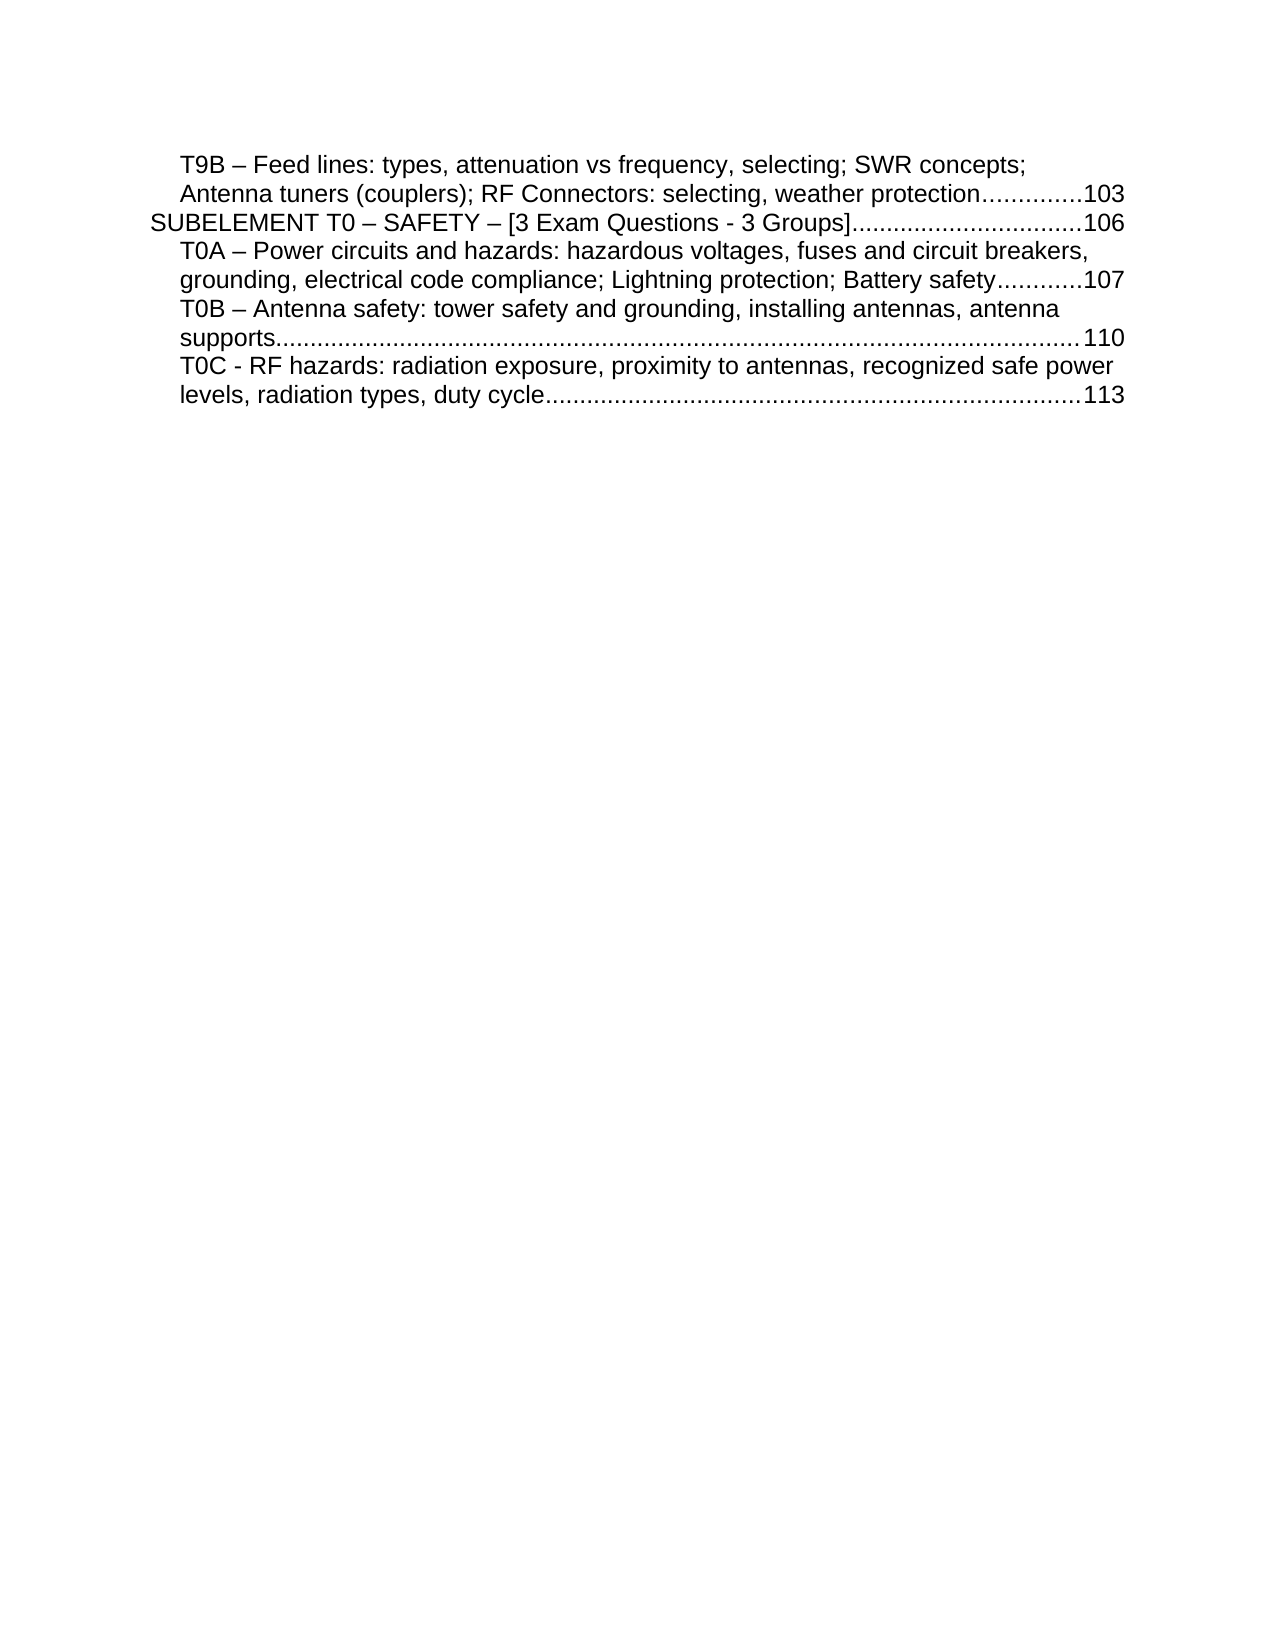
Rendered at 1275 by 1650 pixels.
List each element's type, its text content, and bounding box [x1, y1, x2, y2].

text T9B – Feed lines: types, attenuation vs frequency, selecting; SWR concepts; Antenna tuners (couplers); RF Connectors: selecting, weather protection 103 [179, 150, 1125, 207]
text T0A – Power circuits and hazards: hazardous voltages, fuses and circuit breakers, grounding, electrical code compliance; Lightning protection; Battery safety 107 [179, 236, 1125, 294]
text T0B – Antenna safety: tower safety and grounding, installing antennas, antenna supports 110 [179, 294, 1125, 351]
text T0C - RF hazards: radiation exposure, proximity to antennas, recognized safe power levels, radiation types, duty cycle 113 [179, 351, 1125, 409]
text SUBELEMENT T0 – SAFETY – [3 Exam Questions - 3 Groups] 106 [150, 207, 1125, 236]
